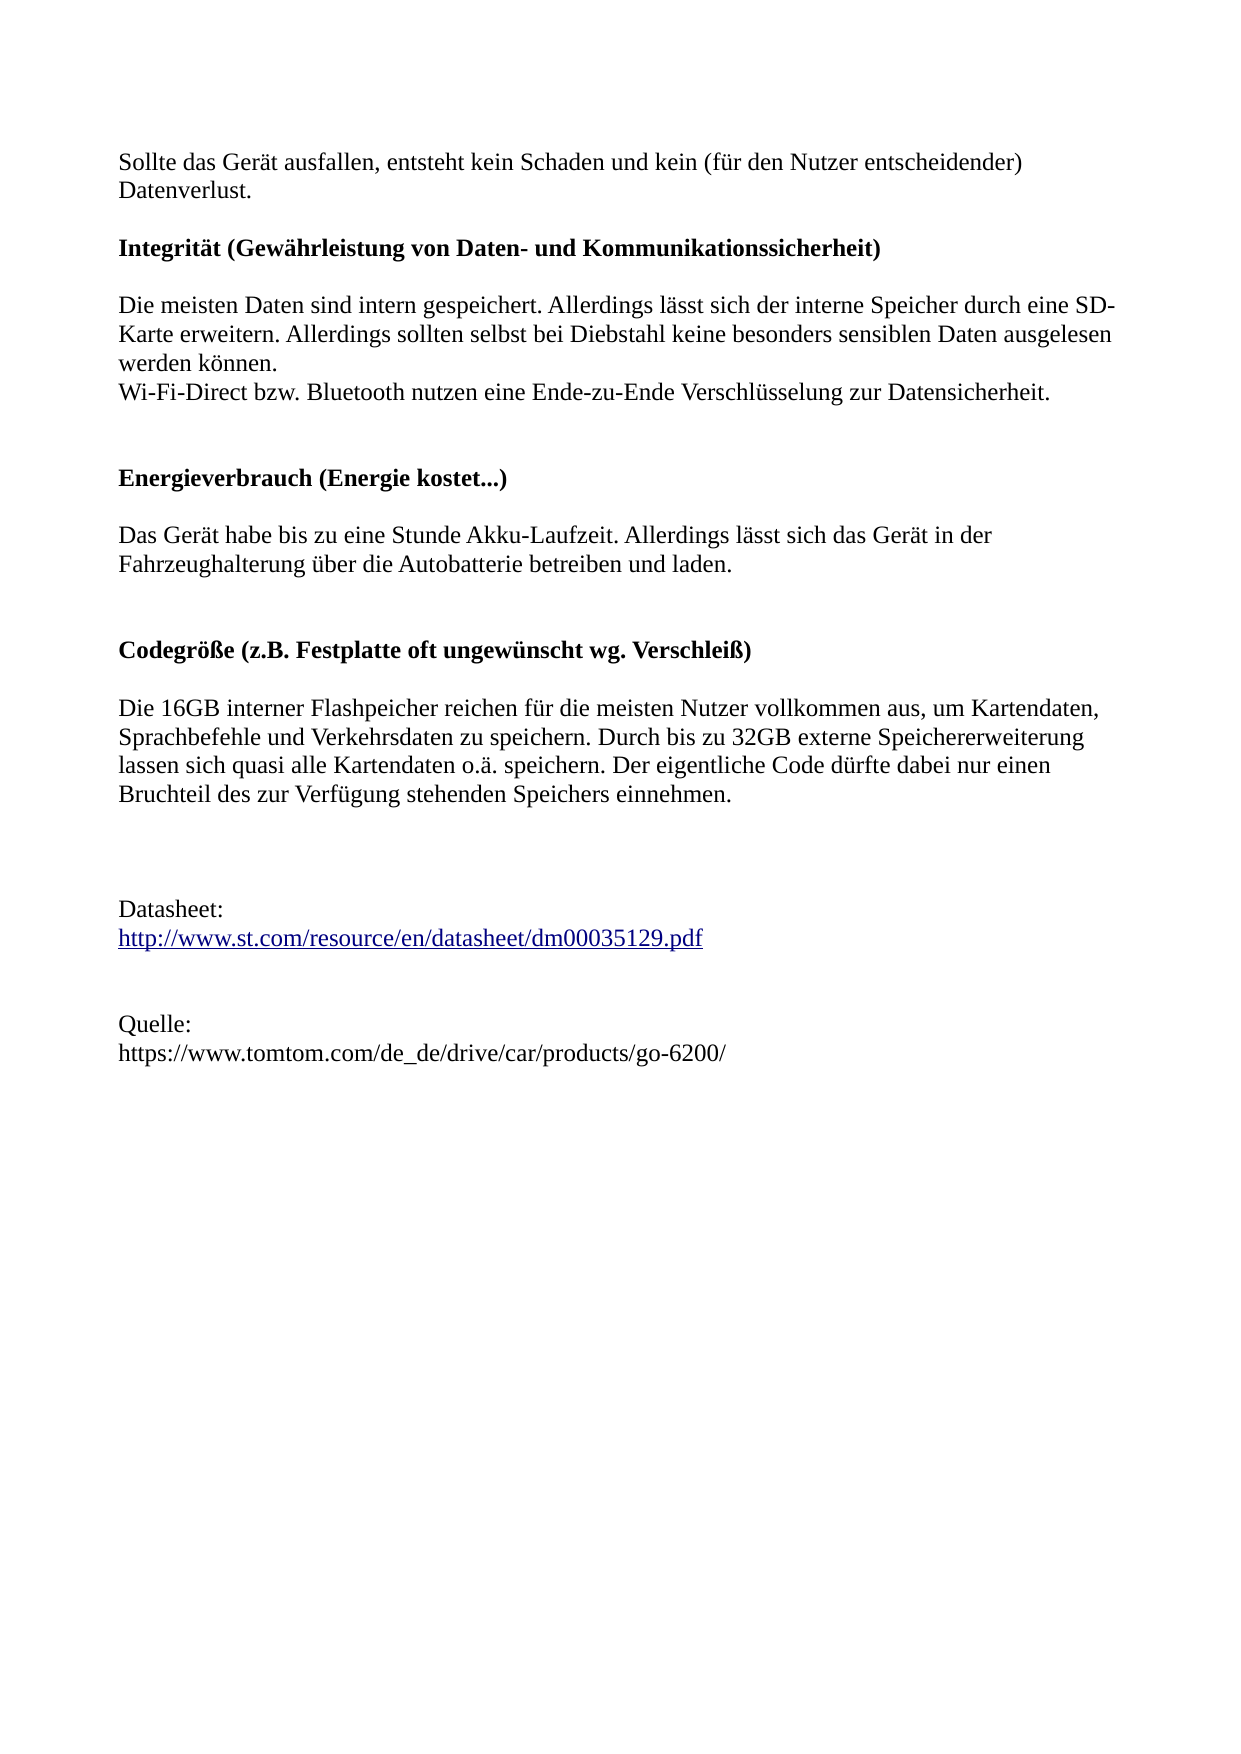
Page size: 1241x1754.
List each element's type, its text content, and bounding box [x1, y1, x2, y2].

text Integrität (Gewährleistung von Daten- und Kommunikationssicherheit) [118, 233, 1122, 262]
text Die meisten Daten sind intern gespeichert. Allerdings lässt sich der interne Speicher durch eine SD-Karte erweitern. Allerdings sollten selbst bei Diebstahl keine besonders sensiblen Daten ausgelesen werden können. [118, 291, 1122, 377]
text Datasheet: [118, 894, 1122, 923]
text Die 16GB interner Flashpeicher reichen für die meisten Nutzer vollkommen aus, um Kartendaten, Sprachbefehle und Verkehrsdaten zu speichern. Durch bis zu 32GB externe Speichererweiterung lassen sich quasi alle Kartendaten o.ä. speichern. Der eigentliche Code dürfte dabei nur einen Bruchteil des zur Verfügung stehenden Speichers einnehmen. [118, 693, 1122, 808]
text https://www.tomtom.com/de_de/drive/car/products/go-6200/ [118, 1038, 1122, 1067]
text Energieverbrauch (Energie kostet...) [118, 463, 1122, 492]
text Quelle: [118, 1009, 1122, 1038]
text http://www.st.com/resource/en/datasheet/dm00035129.pdf [118, 923, 1122, 952]
text Codegröße (z.B. Festplatte oft ungewünscht wg. Verschleiß) [118, 636, 1122, 664]
text Das Gerät habe bis zu eine Stunde Akku-Laufzeit. Allerdings lässt sich das Gerät in der Fahrzeughalterung über die Autobatterie betreiben und laden. [118, 521, 1122, 578]
text Sollte das Gerät ausfallen, entsteht kein Schaden und kein (für den Nutzer entscheidender) Datenverlust. [118, 147, 1122, 204]
text Wi-Fi-Direct bzw. Bluetooth nutzen eine Ende-zu-Ende Verschlüsselung zur Datensicherheit. [118, 377, 1122, 406]
